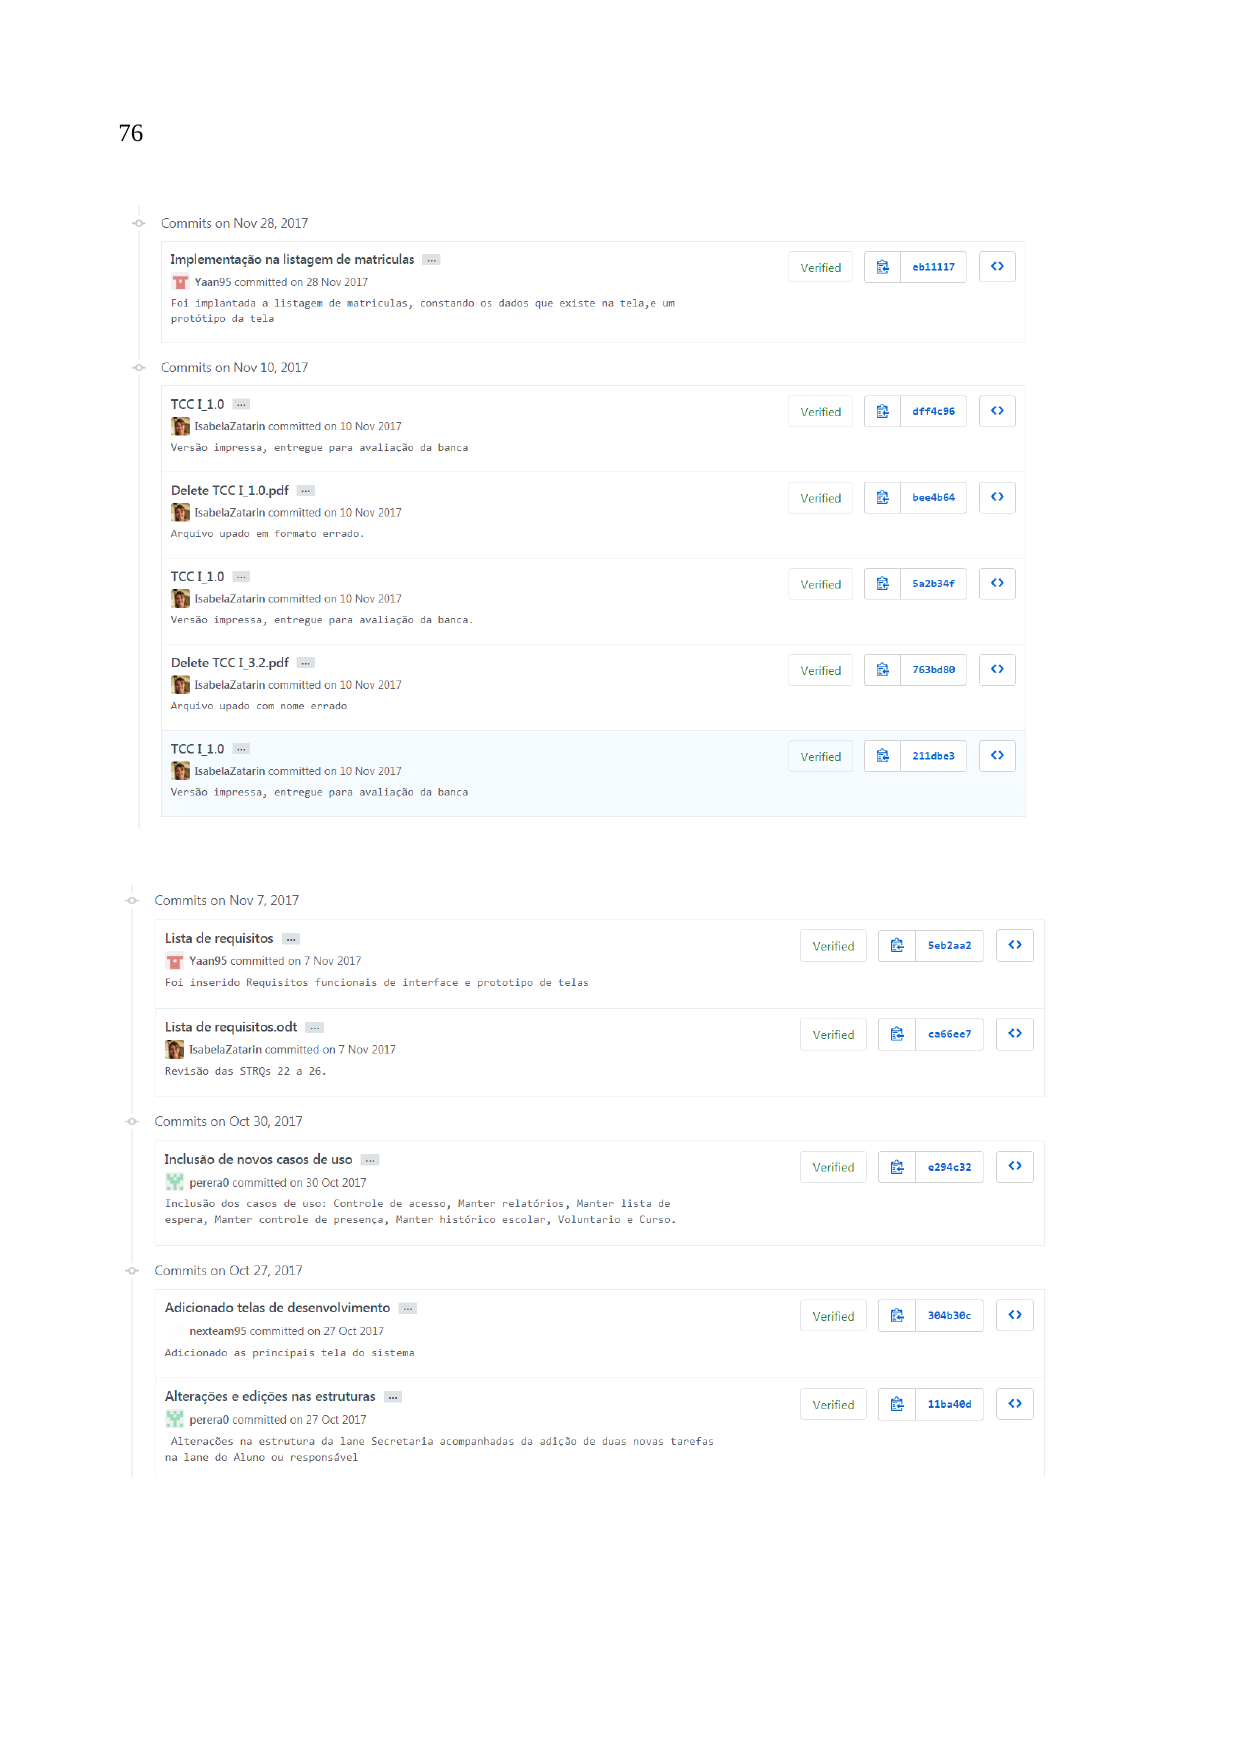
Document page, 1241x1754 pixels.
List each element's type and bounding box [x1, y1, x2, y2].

picture [118, 206, 1063, 829]
picture [118, 885, 1063, 1477]
